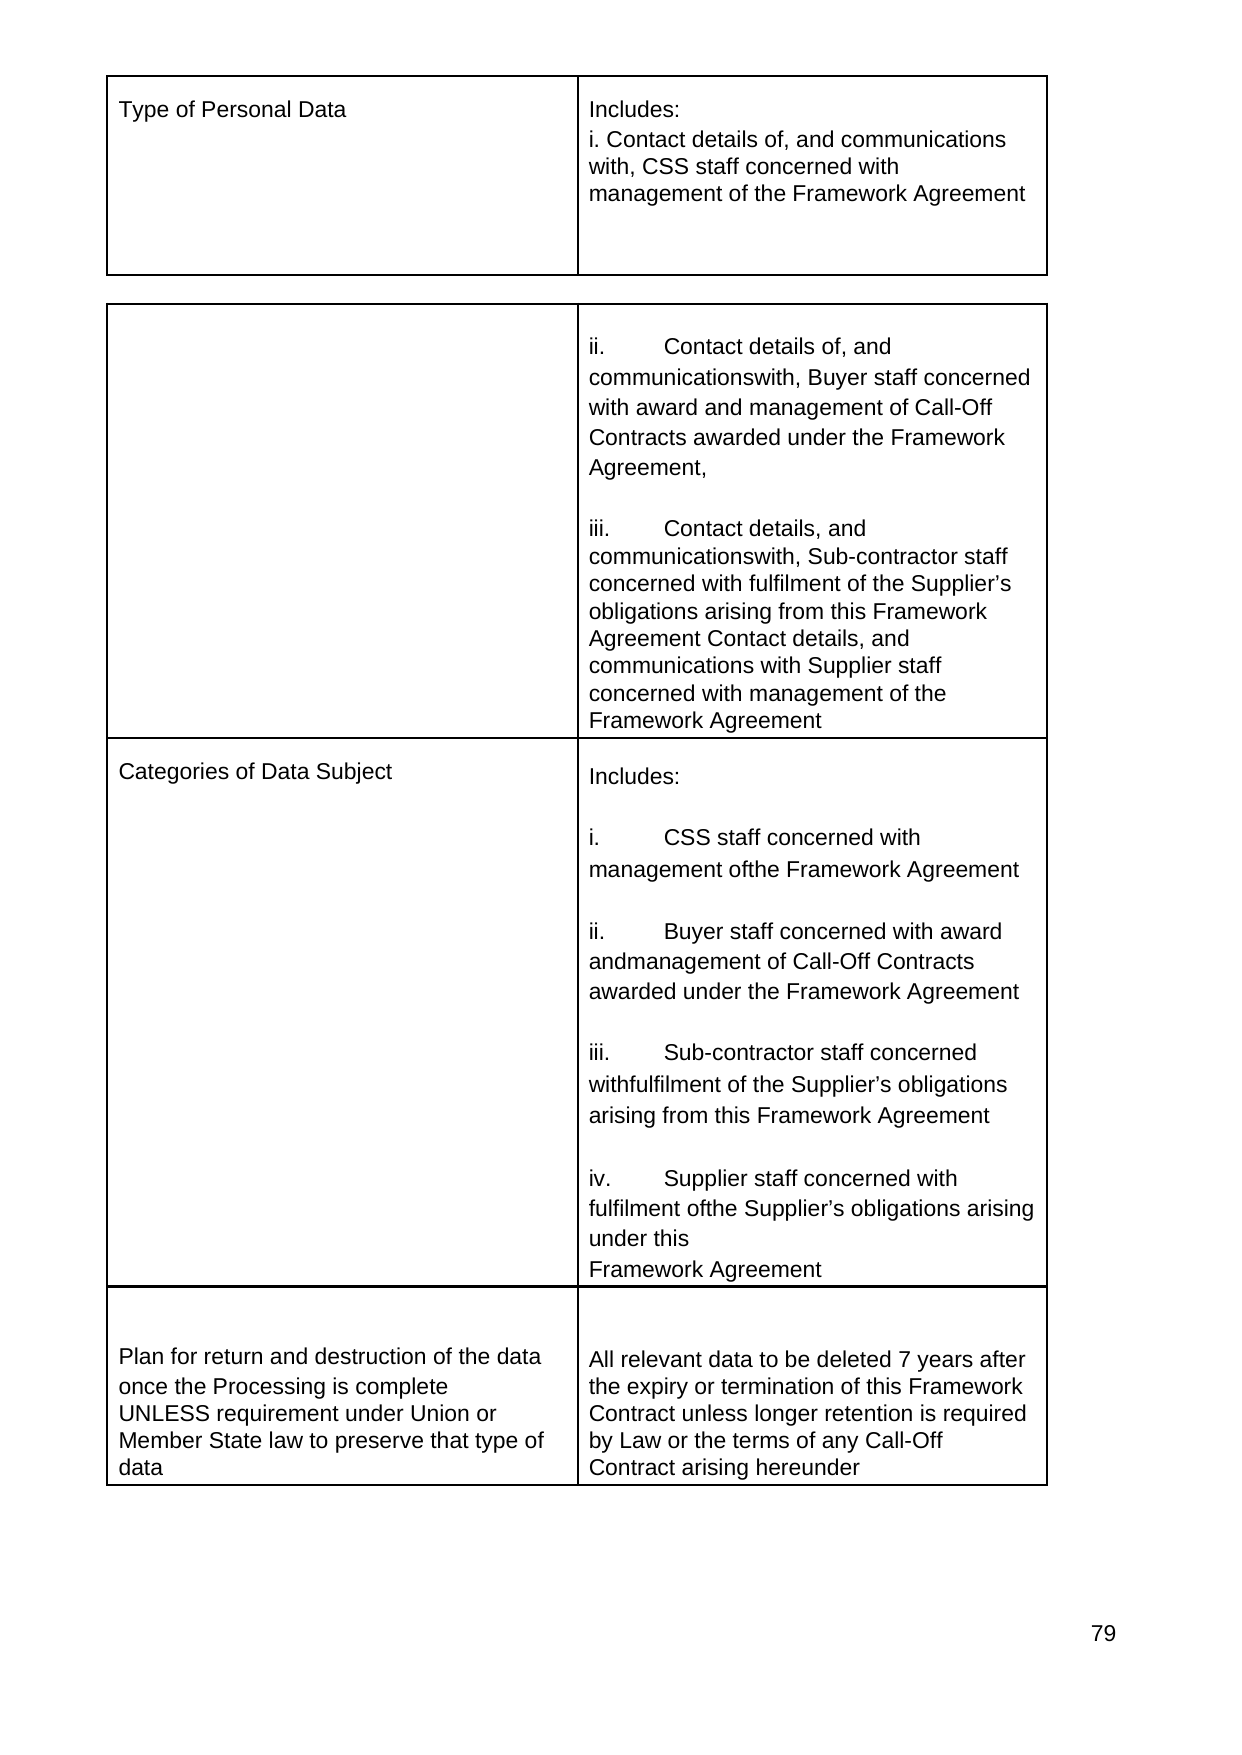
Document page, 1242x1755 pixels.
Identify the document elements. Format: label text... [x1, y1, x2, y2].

table_cell Type of Personal Data [108, 77, 577, 273]
table_cell Includes: CSS staff concerned with management ofthe Framework Agreement Buyer staff concerned with award andmanagement of Call-Off Contracts awarded under the Framework Agreement Sub-contractor staff concerned withfulfilment of the Supplier’s obligations arising from this Framework Agreement Supplier staff concerned with fulfilment ofthe Supplier’s obligations arising under this Framework Agreement [579, 739, 1046, 1285]
table_cell Includes: i. Contact details of, and communications with, CSS staff concerned with management of the Framework Agreement [579, 77, 1046, 273]
table_header [108, 305, 577, 737]
table_header Contact details of, and communicationswith, Buyer staff concerned with award and management of Call-Off Contracts awarded under the Framework Agreement, Contact details, and communicationswith, Sub-contractor staff concerned with fulfilment of the Supplier’s obligations arising from this Framework Agreement Contact details, and communications with Supplier staff concerned with management of the Framework Agreement [579, 305, 1046, 737]
table_cell Categories of Data Subject [108, 739, 577, 1285]
table_cell All relevant data to be deleted 7 years after the expiry or termination of this Framework Contract unless longer retention is required by Law or the terms of any Call-Off Contract arising hereunder [579, 1288, 1046, 1484]
table_cell Plan for return and destruction of the data once the Processing is complete UNLESS requirement under Union or Member State law to preserve that type of data [108, 1288, 577, 1484]
